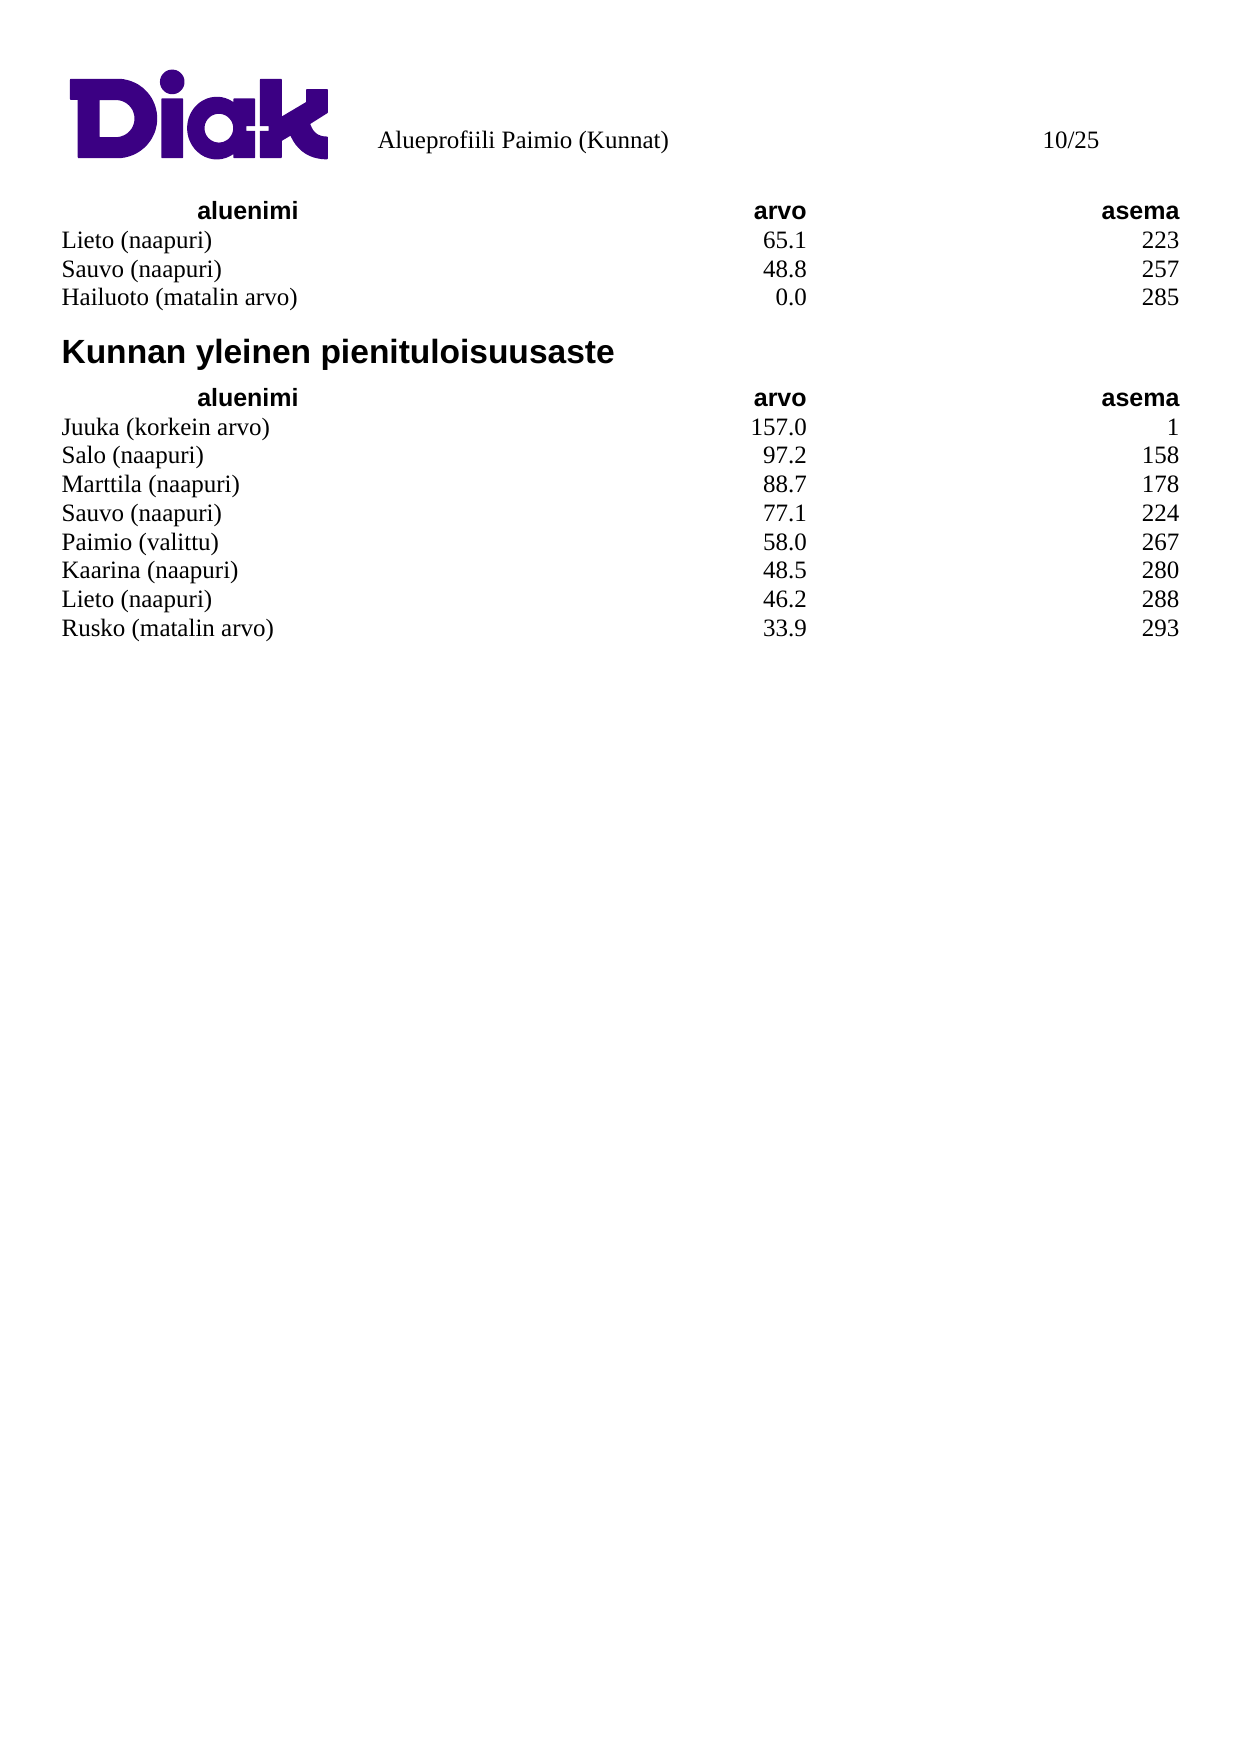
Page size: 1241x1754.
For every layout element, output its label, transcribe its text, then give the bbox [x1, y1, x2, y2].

table_cell 97.2 [434, 441, 806, 469]
table_cell Lieto (naapuri) [61, 225, 434, 254]
table_cell 1 [806, 412, 1179, 441]
table_header asema [806, 196, 1179, 225]
table_cell 0.0 [434, 283, 806, 311]
subtitle Kunnan yleinen pienituloisuusaste [61, 332, 1179, 371]
table_cell 65.1 [434, 225, 806, 254]
table_cell 280 [806, 556, 1179, 584]
table_cell 158 [806, 441, 1179, 469]
table_cell 293 [806, 613, 1179, 642]
table_cell Paimio (valittu) [61, 527, 434, 556]
table_cell 224 [806, 498, 1179, 527]
table_cell 257 [806, 254, 1179, 282]
table_cell 288 [806, 584, 1179, 613]
table_header aluenimi [61, 383, 434, 412]
table_header arvo [434, 383, 806, 412]
table_cell 48.8 [434, 254, 806, 282]
table_header asema [806, 383, 1179, 412]
table_cell 46.2 [434, 584, 806, 613]
table_cell Marttila (naapuri) [61, 469, 434, 498]
table_cell 285 [806, 283, 1179, 311]
table_cell 223 [806, 225, 1179, 254]
table_cell 33.9 [434, 613, 806, 642]
table_cell 77.1 [434, 498, 806, 527]
table_cell 48.5 [434, 556, 806, 584]
table_cell 178 [806, 469, 1179, 498]
table_header arvo [434, 196, 806, 225]
table_header aluenimi [61, 196, 434, 225]
table_cell Rusko (matalin arvo) [61, 613, 434, 642]
table_cell 157.0 [434, 412, 806, 441]
table_cell Salo (naapuri) [61, 441, 434, 469]
table_cell 58.0 [434, 527, 806, 556]
table_cell 88.7 [434, 469, 806, 498]
table_cell Hailuoto (matalin arvo) [61, 283, 434, 311]
table_cell Sauvo (naapuri) [61, 498, 434, 527]
table_cell Sauvo (naapuri) [61, 254, 434, 282]
table_cell Juuka (korkein arvo) [61, 412, 434, 441]
table_cell Lieto (naapuri) [61, 584, 434, 613]
table_cell Kaarina (naapuri) [61, 556, 434, 584]
table_cell 267 [806, 527, 1179, 556]
